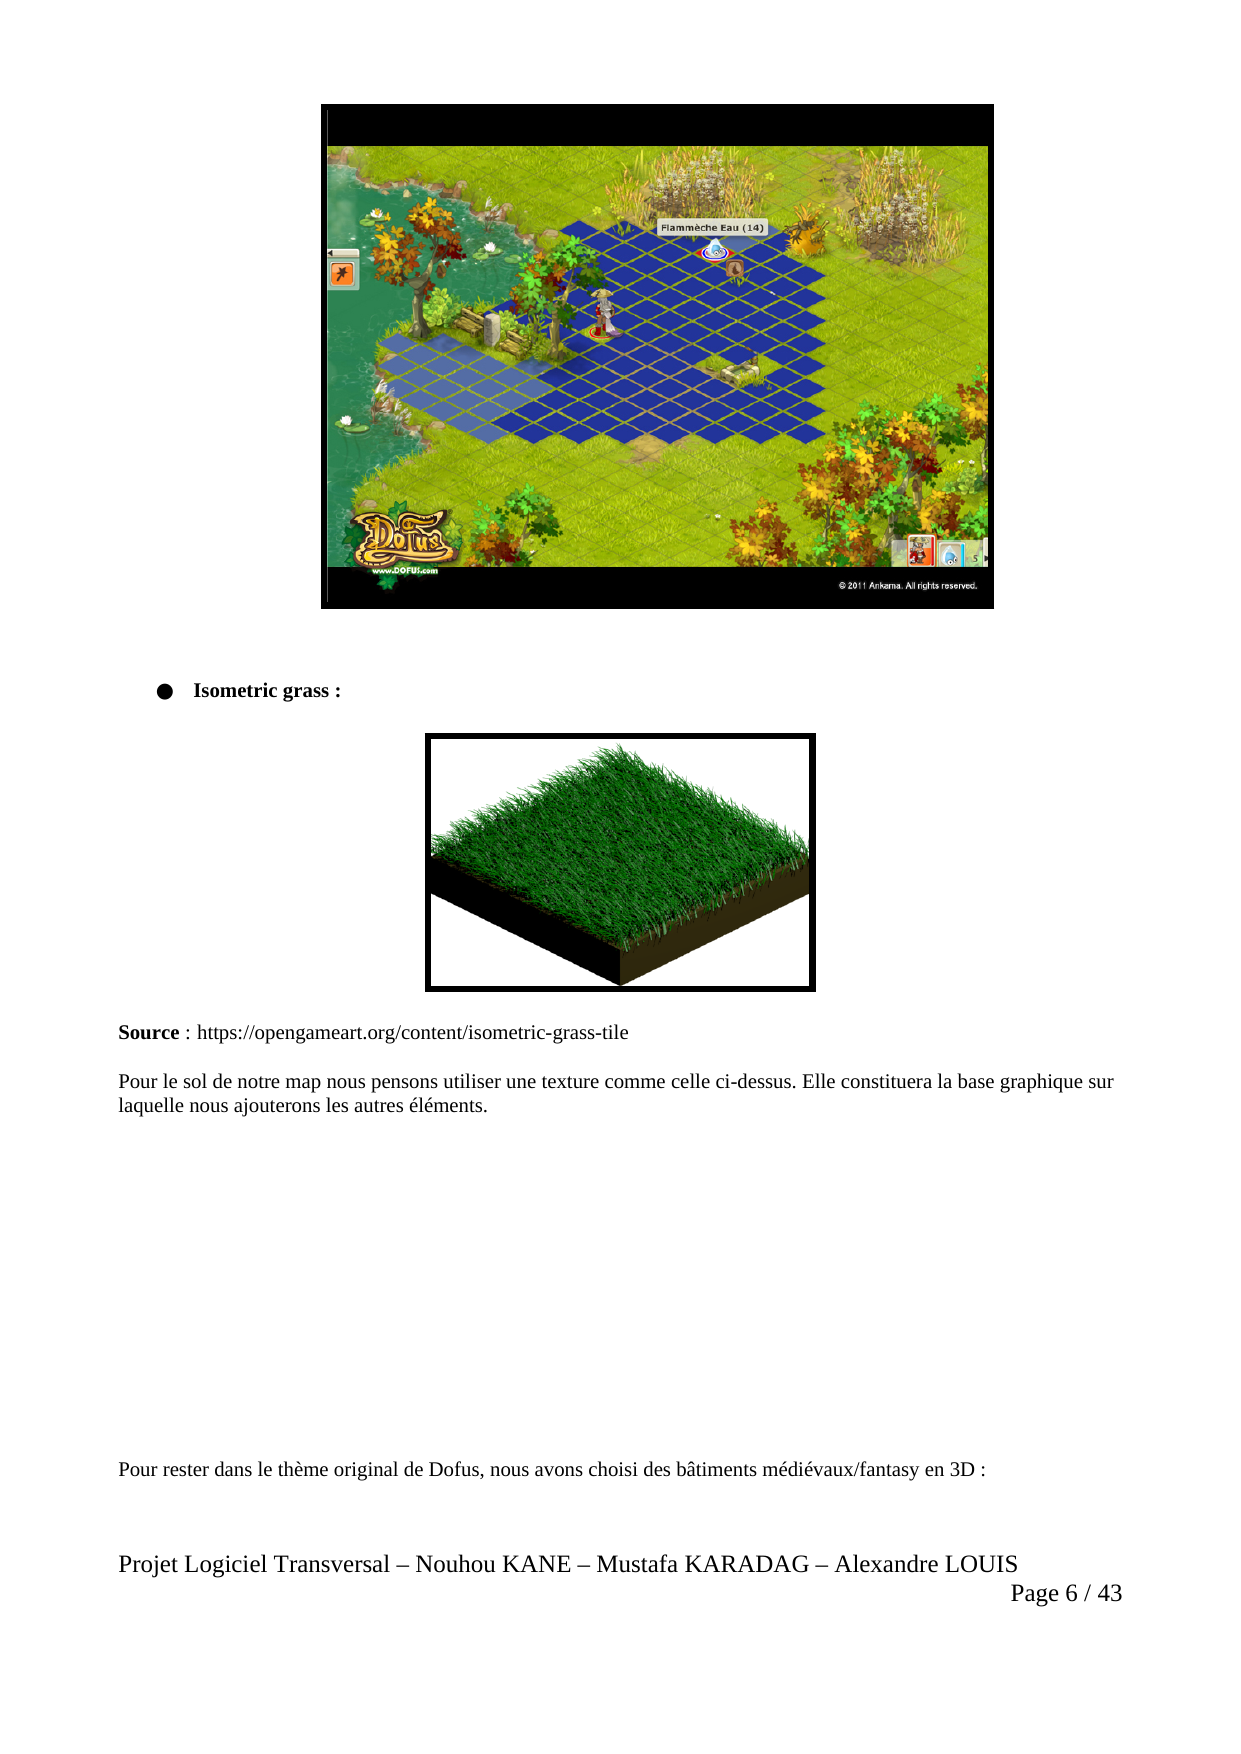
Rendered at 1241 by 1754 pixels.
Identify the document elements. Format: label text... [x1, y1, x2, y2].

text Pour rester dans le thème original de Dofus, nous avons choisi des bâtiments médiévaux/fantasy en 3D : [118, 1457, 1122, 1510]
text Pour le sol de notre map nous pensons utiliser une texture comme celle ci-dessus. Elle constituera la base graphique sur laquelle nous ajouterons les autres éléments. [118, 1069, 1122, 1117]
list Isometric grass : [156, 666, 1122, 709]
text Source : https://opengameart.org/content/isometric-grass-tile [118, 1016, 1122, 1045]
